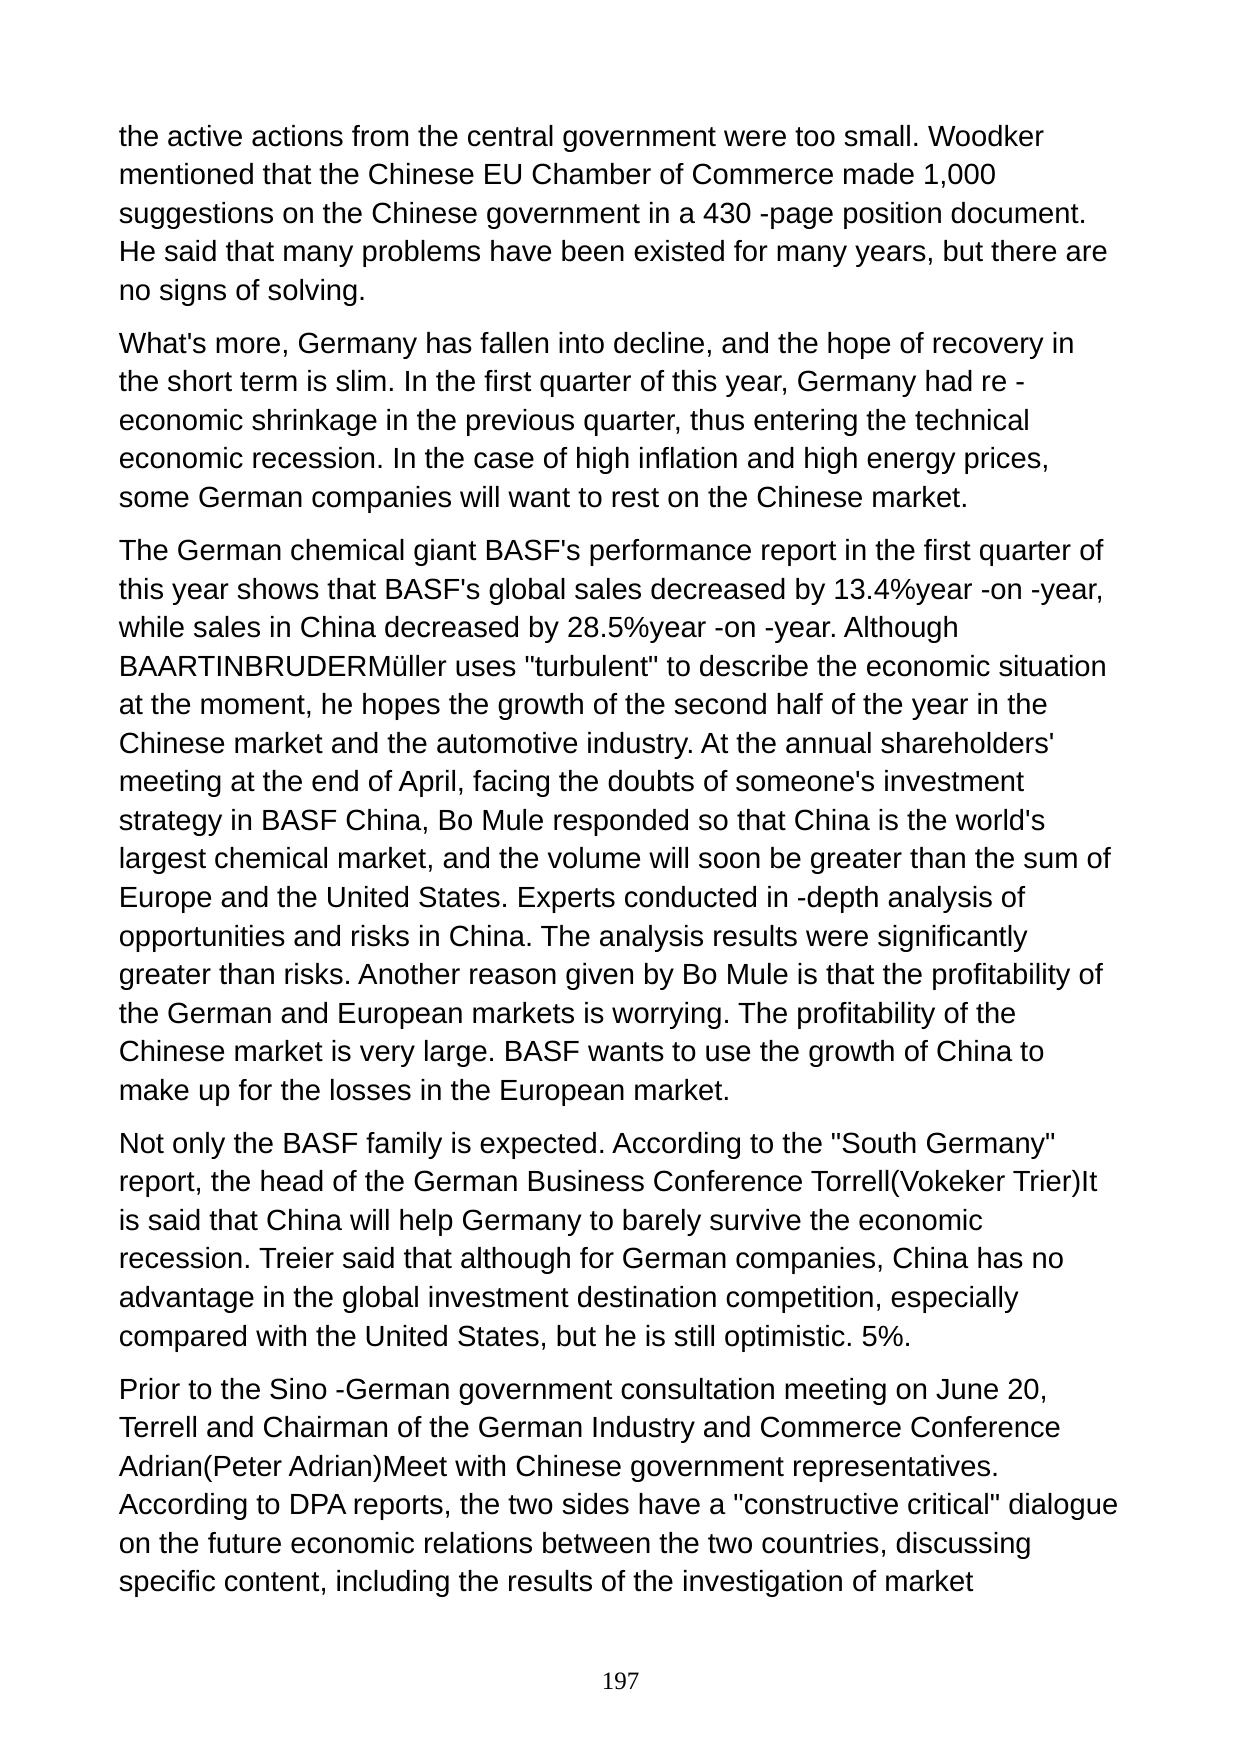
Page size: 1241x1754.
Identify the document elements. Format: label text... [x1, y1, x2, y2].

text Not only the BASF family is expected. According to the "South Germany" report, the head of the German Business Conference Torrell(Vokeker Trier)It is said that China will help Germany to barely survive the economic recession. Treier said that although for German companies, China has no advantage in the global investment destination competition, especially compared with the United States, but he is still optimistic. 5%. [118, 1126, 1122, 1352]
text Prior to the Sino -German government consultation meeting on June 20, Terrell and Chairman of the German Industry and Commerce Conference Adrian(Peter Adrian)Meet with Chinese government representatives. According to DPA reports, the two sides have a "constructive critical" dialogue on the future economic relations between the two countries, discussing specific content, including the results of the investigation of market [118, 1372, 1122, 1598]
text The German chemical giant BASF's performance report in the first quarter of this year shows that BASF's global sales decreased by 13.4%year -on -year, while sales in China decreased by 28.5%year -on -year. Although BAARTINBRUDERMüller uses "turbulent" to describe the economic situation at the moment, he hopes the growth of the second half of the year in the Chinese market and the automotive industry. At the annual shareholders' meeting at the end of April, facing the doubts of someone's investment strategy in BASF China, Bo Mule responded so that China is the world's largest chemical market, and the volume will soon be greater than the sum of Europe and the United States. Experts conducted in -depth analysis of opportunities and risks in China. The analysis results were significantly greater than risks. Another reason given by Bo Mule is that the profitability of the German and European markets is worrying. The profitability of the Chinese market is very large. BASF wants to use the growth of China to make up for the losses in the European market. [118, 533, 1122, 1106]
text What's more, Germany has fallen into decline, and the hope of recovery in the short term is slim. In the first quarter of this year, Germany had re -economic shrinkage in the previous quarter, thus entering the technical economic recession. In the case of high inflation and high energy prices, some German companies will want to rest on the Chinese market. [118, 326, 1122, 513]
text the active actions from the central government were too small. Woodker mentioned that the Chinese EU Chamber of Commerce made 1,000 suggestions on the Chinese government in a 430 -page position document. He said that many problems have been existed for many years, but there are no signs of solving. [118, 118, 1122, 306]
